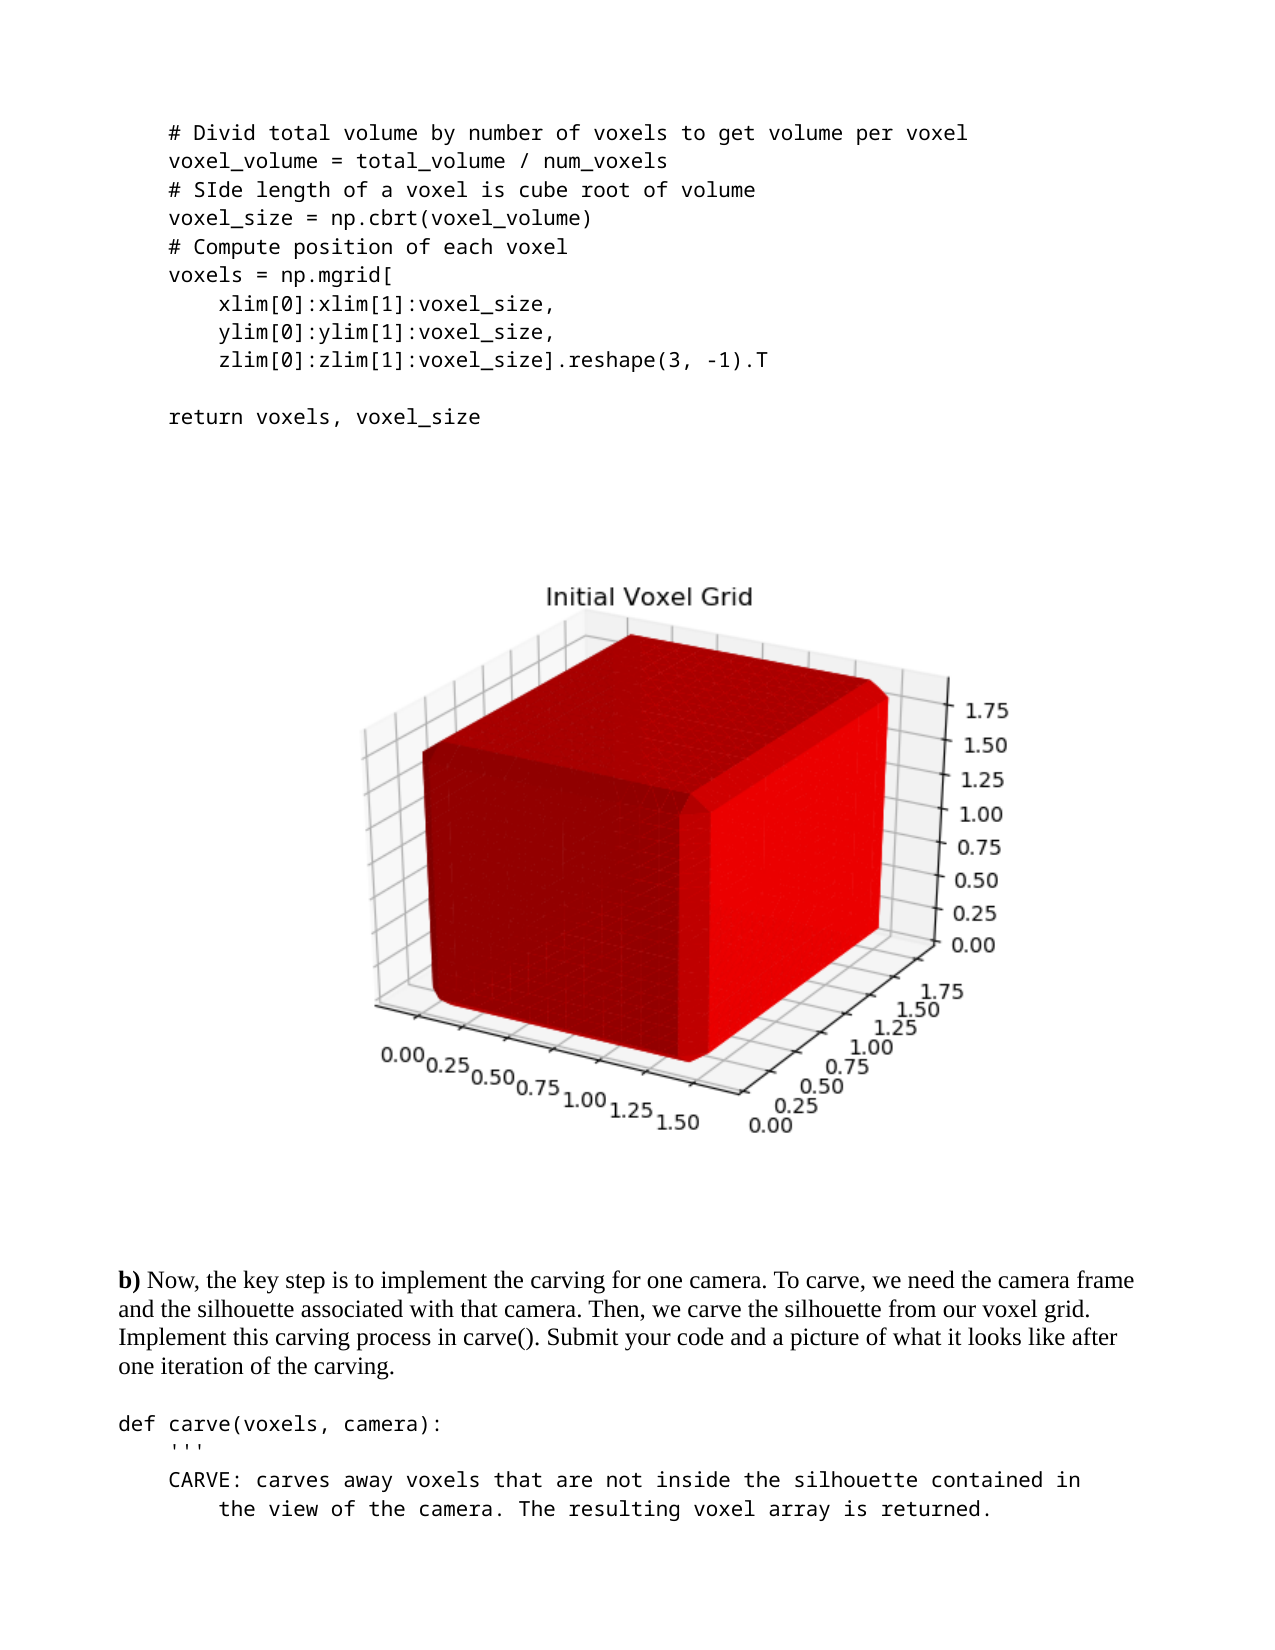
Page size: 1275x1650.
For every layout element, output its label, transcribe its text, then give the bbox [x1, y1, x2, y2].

text zlim[0]:zlim[1]:voxel_size].reshape(3, -1).T [118, 346, 1157, 374]
text def carve(voxels, camera): [118, 1409, 1157, 1437]
text ylim[0]:ylim[1]:voxel_size, [118, 317, 1157, 346]
text voxel_volume = total_volume / num_voxels [118, 147, 1157, 175]
text b) Now, the key step is to implement the carving for one camera. To carve, we need the camera frame and the silhouette associated with that camera. Then, we carve the silhouette from our voxel grid. Implement this carving process in carve(). Submit your code and a picture of what it looks like after one iteration of the carving. [118, 1265, 1157, 1380]
picture [157, 487, 1118, 1208]
text # Divid total volume by number of voxels to get volume per voxel [118, 118, 1157, 147]
text return voxels, voxel_size [118, 402, 1157, 431]
text CARVE: carves away voxels that are not inside the silhouette contained in [118, 1466, 1157, 1494]
text the view of the camera. The resulting voxel array is returned. [118, 1494, 1157, 1522]
text ''' [118, 1437, 1157, 1466]
text # SIde length of a voxel is cube root of volume [118, 175, 1157, 203]
text voxels = np.mgrid[ [118, 260, 1157, 289]
text voxel_size = np.cbrt(voxel_volume) [118, 203, 1157, 232]
text xlim[0]:xlim[1]:voxel_size, [118, 289, 1157, 317]
text # Compute position of each voxel [118, 232, 1157, 260]
